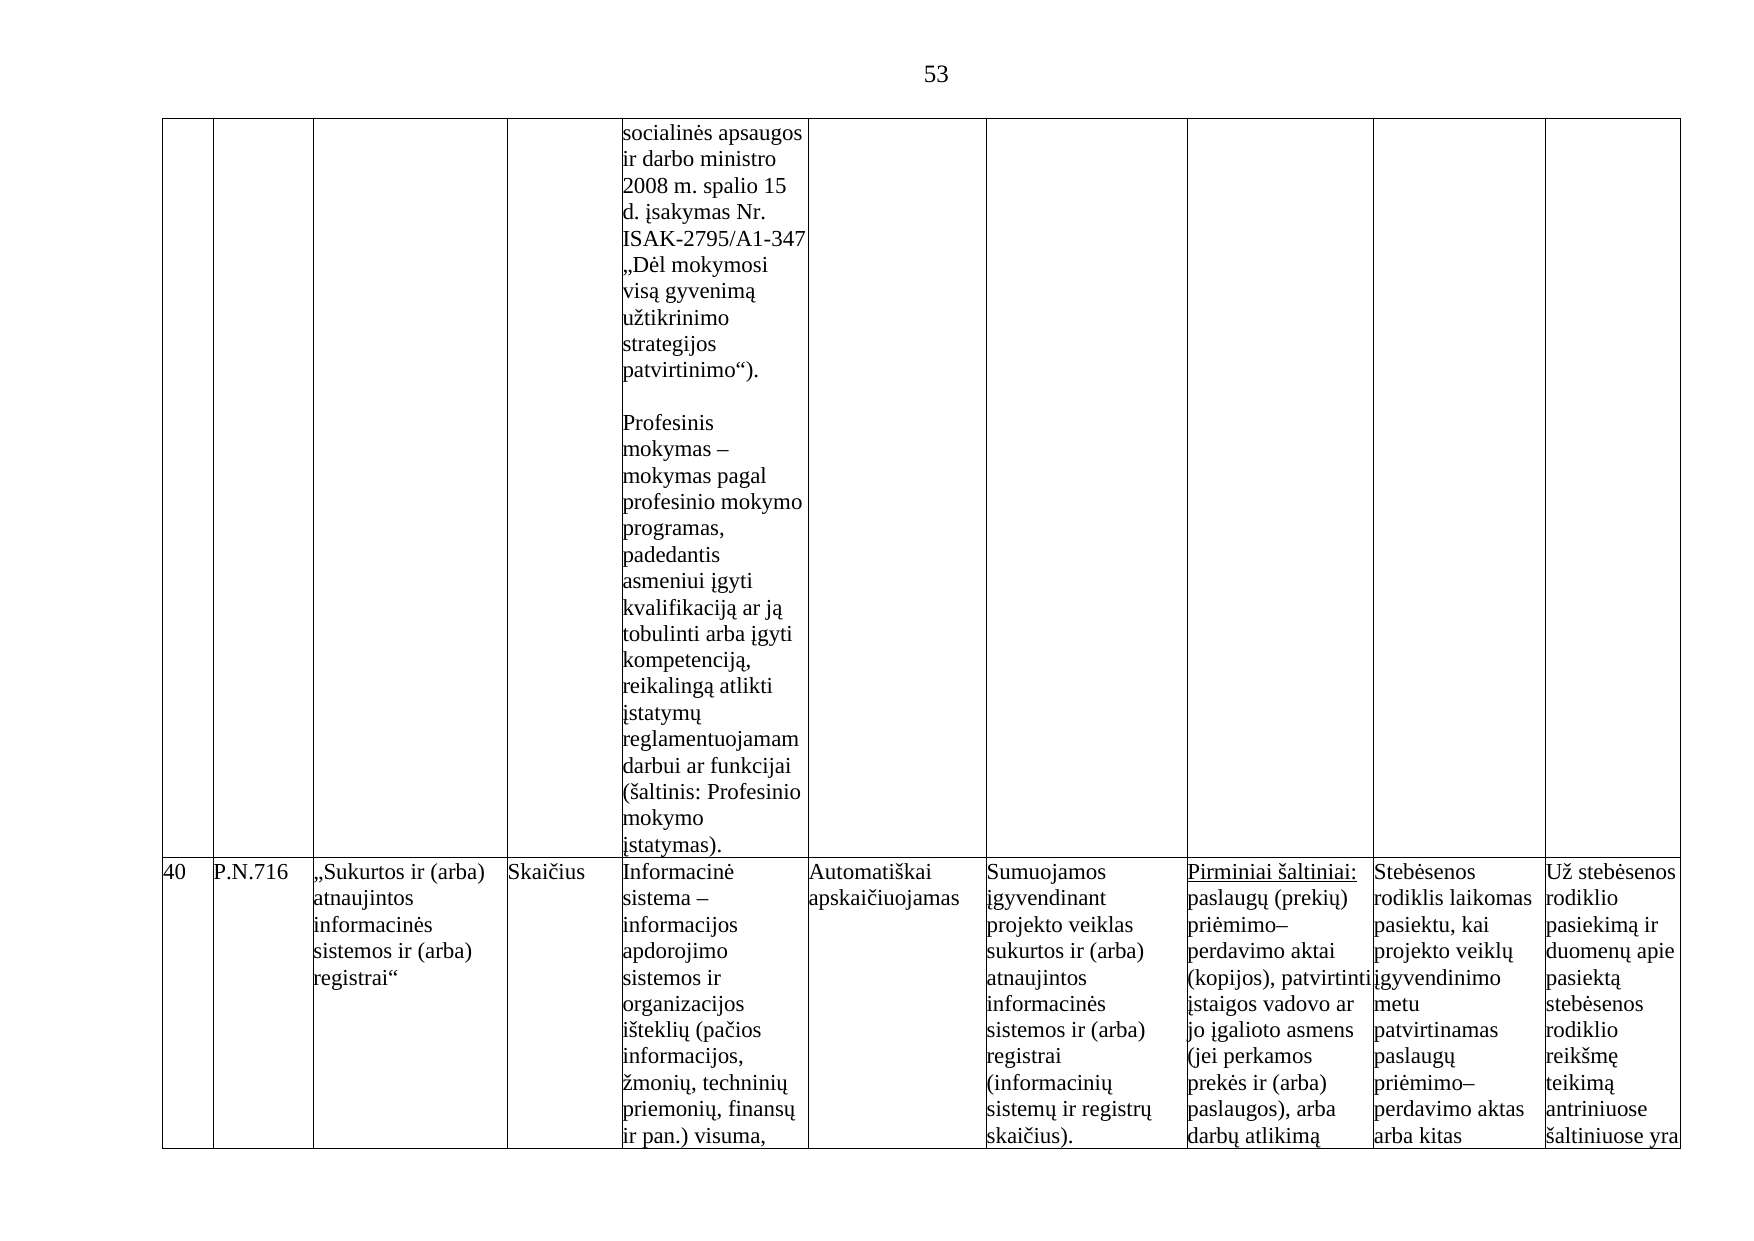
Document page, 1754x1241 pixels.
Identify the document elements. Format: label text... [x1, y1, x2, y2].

table_cell [163, 119, 213, 857]
table_cell [1188, 119, 1373, 857]
table_cell Stebėsenos rodiklis laikomas pasiektu, kai projekto veiklų įgyvendinimo metu patvirtinamas paslaugų priėmimo–perdavimo aktas arba kitas [1374, 858, 1545, 1148]
table_cell [1546, 119, 1680, 857]
table_cell Sumuojamos įgyvendinant projekto veiklas sukurtos ir (arba) atnaujintos informacinės sistemos ir (arba) registrai (informacinių sistemų ir registrų skaičius). [987, 858, 1187, 1148]
table_cell Už stebėsenos rodiklio pasiekimą ir duomenų apie pasiektą stebėsenos rodiklio reikšmę teikimą antriniuose šaltiniuose yra [1546, 858, 1680, 1148]
table_cell Pirminiai šaltiniai: paslaugų (prekių) priėmimo–perdavimo aktai (kopijos), patvirtinti įstaigos vadovo ar jo įgalioto asmens (jei perkamos prekės ir (arba) paslaugos), arba darbų atlikimą [1188, 858, 1373, 1148]
table_cell P.N.716 [214, 858, 313, 1148]
table_cell 40 [163, 858, 213, 1148]
table_cell [214, 119, 313, 857]
table_cell Skaičius [508, 858, 622, 1148]
table_cell [809, 119, 986, 857]
table_cell Automatiškai apskaičiuojamas [809, 858, 986, 1148]
table_cell [508, 119, 622, 857]
table_cell [1374, 119, 1545, 857]
table_cell [987, 119, 1187, 857]
table_cell [314, 119, 507, 857]
table_cell socialinės apsaugos ir darbo ministro 2008 m. spalio 15 d. įsakymas Nr. ISAK-2795/A1-347 „Dėl mokymosi visą gyvenimą užtikrinimo strategijos patvirtinimo“). Profesinis mokymas – mokymas pagal profesinio mokymo programas, padedantis asmeniui įgyti kvalifikaciją ar ją tobulinti arba įgyti kompetenciją, reikalingą atlikti įstatymų reglamentuojamam darbui ar funkcijai (šaltinis: Profesinio mokymo įstatymas). [623, 119, 808, 857]
table_cell Informacinė sistema – informacijos apdorojimo sistemos ir organizacijos išteklių (pačios informacijos, žmonių, techninių priemonių, finansų ir pan.) visuma, [623, 858, 808, 1148]
table_cell „Sukurtos ir (arba) atnaujintos informacinės sistemos ir (arba) registrai“ [314, 858, 507, 1148]
